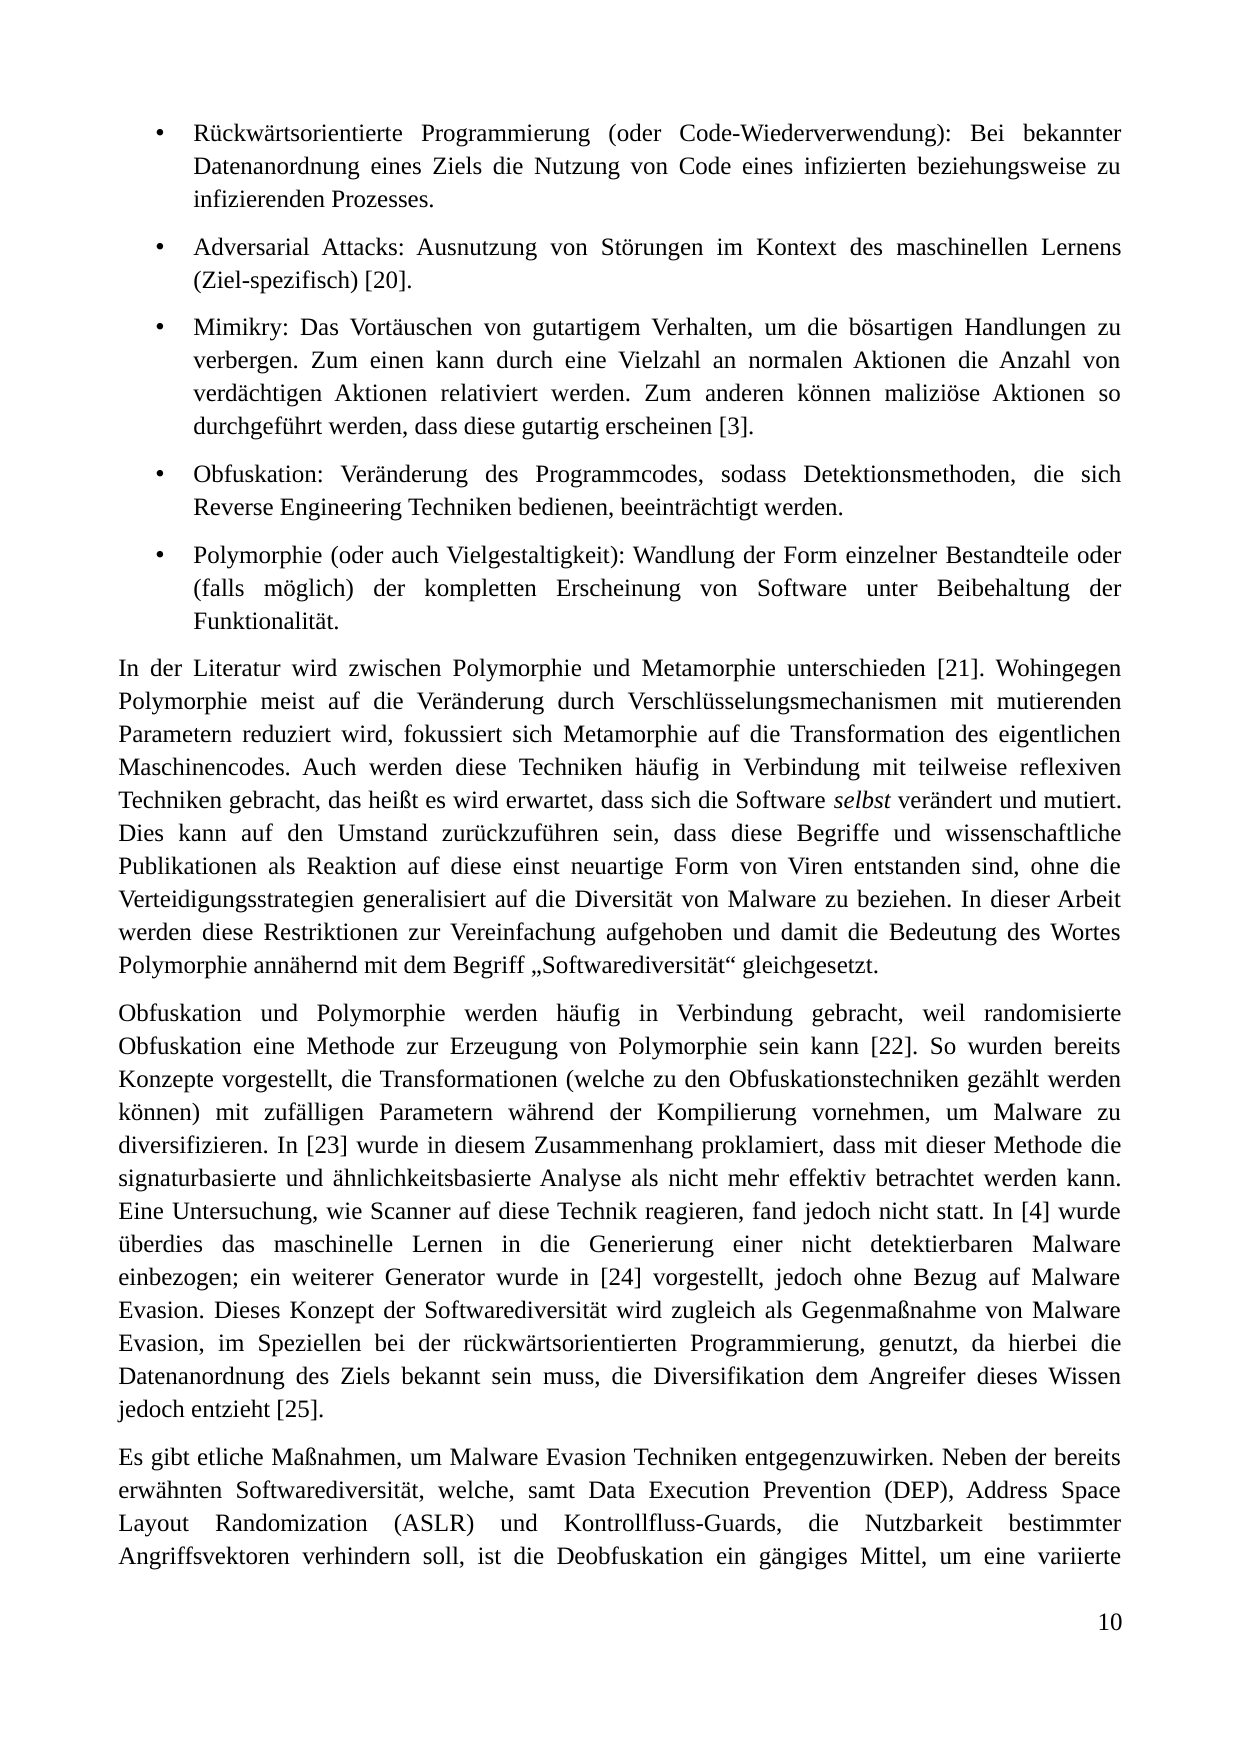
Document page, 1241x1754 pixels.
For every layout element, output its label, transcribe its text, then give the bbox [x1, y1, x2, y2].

list Adversarial Attacks: Ausnutzung von Störungen im Kontext des maschinellen Lernens (Ziel-spezifisch) [20]. [156, 232, 1122, 293]
list Obfuskation: Veränderung des Programmcodes, sodass Detektionsmethoden, die sich Reverse Engineering Techniken bedienen, beeinträchtigt werden. [156, 459, 1122, 521]
list Mimikry: Das Vortäuschen von gutartigem Verhalten, um die bösartigen Handlungen zu verbergen. Zum einen kann durch eine Vielzahl an normalen Aktionen die Anzahl von verdächtigen Aktionen relativiert werden. Zum anderen können maliziöse Aktionen so durchgeführt werden, dass diese gutartig erscheinen [3]. [156, 312, 1122, 440]
list Polymorphie (oder auch Vielgestaltigkeit): Wandlung der Form einzelner Bestandteile oder (falls möglich) der kompletten Erscheinung von Software unter Beibehaltung der Funktionalität. [156, 540, 1122, 634]
text Es gibt etliche Maßnahmen, um Malware Evasion Techniken entgegenzuwirken. Neben der bereits erwähnten Softwarediversität, welche, samt Data Execution Prevention (DEP), Address Space Layout Randomization (ASLR) und Kontrollfluss-Guards, die Nutzbarkeit bestimmter Angriffsvektoren verhindern soll, ist die Deobfuskation ein gängiges Mittel, um eine variierte [118, 1442, 1122, 1570]
text In der Literatur wird zwischen Polymorphie und Metamorphie unterschieden [21]. Wohingegen Polymorphie meist auf die Veränderung durch Verschlüsselungsmechanismen mit mutierenden Parametern reduziert wird, fokussiert sich Metamorphie auf die Transformation des eigentlichen Maschinencodes. Auch werden diese Techniken häufig in Verbindung mit teilweise reflexiven Techniken gebracht, das heißt es wird erwartet, dass sich die Software selbst verändert und mutiert. Dies kann auf den Umstand zurückzuführen sein, dass diese Begriffe und wissenschaftliche Publikationen als Reaktion auf diese einst neuartige Form von Viren entstanden sind, ohne die Verteidigungsstrategien generalisiert auf die Diversität von Malware zu beziehen. In dieser Arbeit werden diese Restriktionen zur Vereinfachung aufgehoben und damit die Bedeutung des Wortes Polymorphie annähernd mit dem Begriff „Softwarediversität“ gleichgesetzt. [118, 653, 1122, 979]
list Rückwärtsorientierte Programmierung (oder Code-Wiederverwendung): Bei bekannter Datenanordnung eines Ziels die Nutzung von Code eines infizierten beziehungsweise zu infizierenden Prozesses. [156, 118, 1122, 213]
text Obfuskation und Polymorphie werden häufig in Verbindung gebracht, weil randomisierte Obfuskation eine Methode zur Erzeugung von Polymorphie sein kann [22]. So wurden bereits Konzepte vorgestellt, die Transformationen (welche zu den Obfuskationstechniken gezählt werden können) mit zufälligen Parametern während der Kompilierung vornehmen, um Malware zu diversifizieren. In [23] wurde in diesem Zusammenhang proklamiert, dass mit dieser Methode die signaturbasierte und ähnlichkeitsbasierte Analyse als nicht mehr effektiv betrachtet werden kann. Eine Untersuchung, wie Scanner auf diese Technik reagieren, fand jedoch nicht statt. In [4] wurde überdies das maschinelle Lernen in die Generierung einer nicht detektierbaren Malware einbezogen; ein weiterer Generator wurde in [24] vorgestellt, jedoch ohne Bezug auf Malware Evasion. Dieses Konzept der Softwarediversität wird zugleich als Gegenmaßnahme von Malware Evasion, im Speziellen bei der rückwärtsorientierten Programmierung, genutzt, da hierbei die Datenanordnung des Ziels bekannt sein muss, die Diversifikation dem Angreifer dieses Wissen jedoch entzieht [25]. [118, 998, 1122, 1423]
